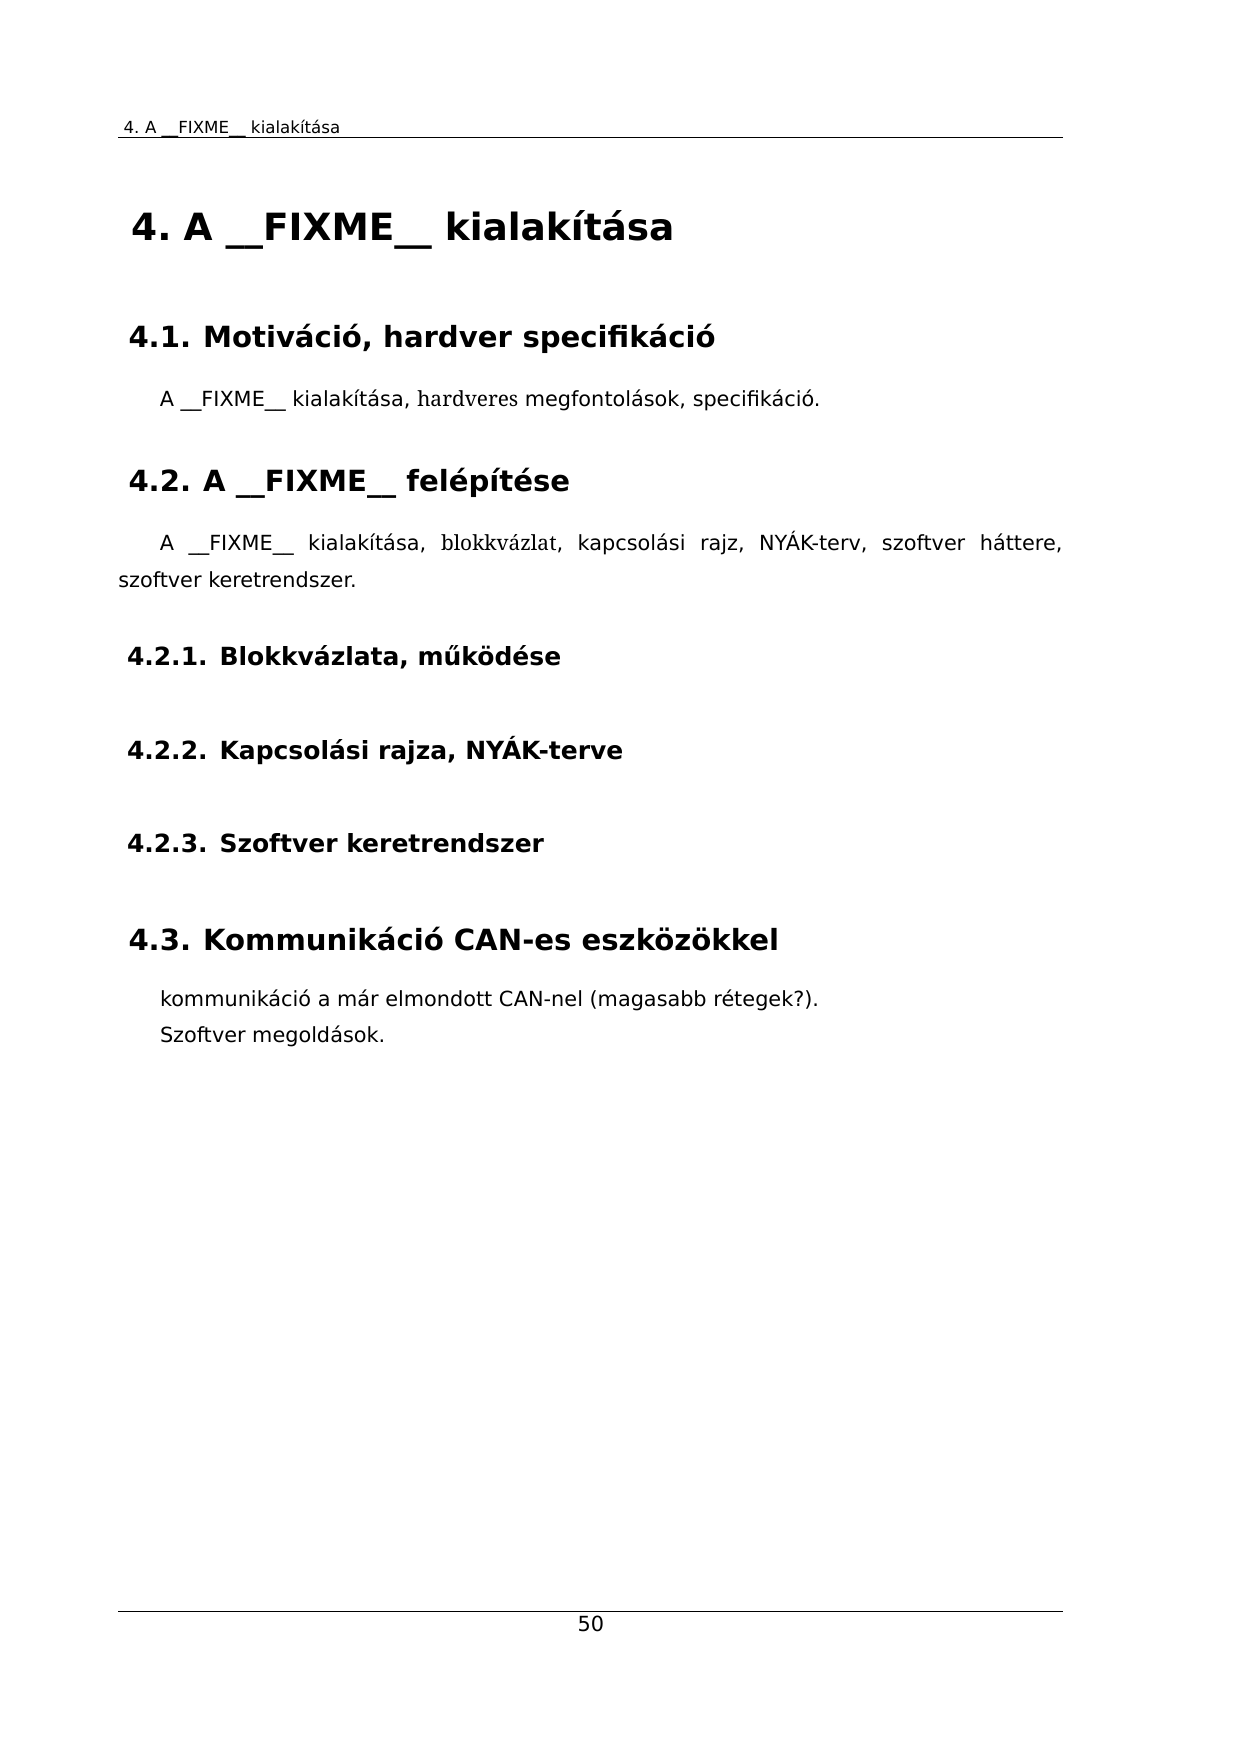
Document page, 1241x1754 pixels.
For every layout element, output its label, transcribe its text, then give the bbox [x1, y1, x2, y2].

text A __FIXME__ kialakítása, blokkvázlat, kapcsolási rajz, NYÁK-terv, szoftver háttere, szoftver keretrend­szer. [118, 528, 1063, 593]
text Szoftver megoldások. [118, 1023, 1063, 1047]
subtitle Szoftver keretrendszer [118, 830, 1063, 859]
subtitle A __FIXME__ kialakítása [118, 205, 1063, 249]
subtitle A __FIXME__ felépítése [118, 464, 1063, 498]
subtitle Motiváció, hardver specifikáció [118, 321, 1063, 355]
subtitle Kapcsolási rajza, NYÁK-terve [118, 736, 1063, 765]
text A __FIXME__ kialakítása, hardveres megfontolások, specifikáció. [118, 384, 1063, 413]
subtitle Blokkvázlata, működése [118, 642, 1063, 671]
text kommunikáció a már elmondott CAN-nel (magasabb rétegek?). [118, 987, 1063, 1011]
subtitle Kommunikáció CAN-es eszközökkel [118, 923, 1063, 957]
